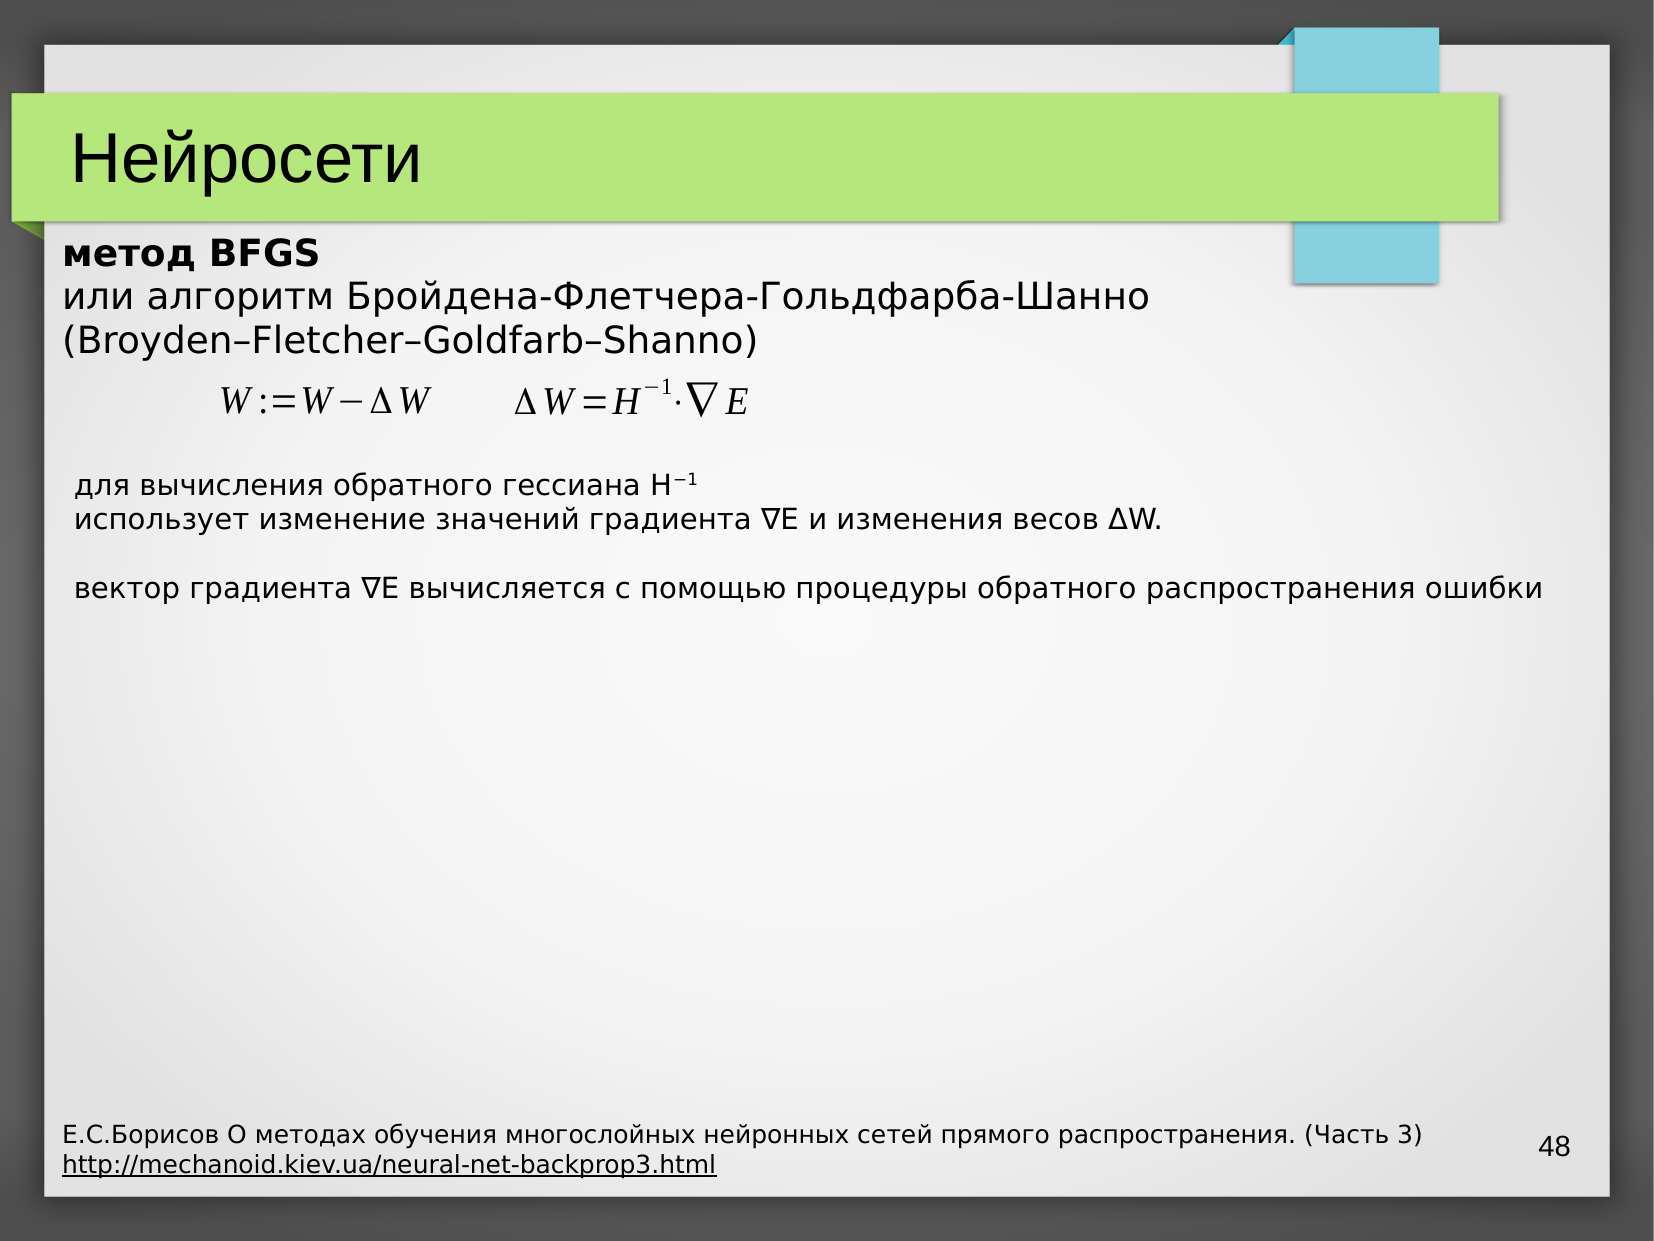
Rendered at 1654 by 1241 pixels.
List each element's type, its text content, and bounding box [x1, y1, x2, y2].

text_box для вычисления обратного гессиана H−1 использует изменение значений градиента ∇E и изменения весов ΔW. вектор градиента ∇E вычисляется с помощью процедуры обратного распространения ошибки [59, 460, 1607, 647]
picture [0, 0, 1654, 1241]
text_box Е.С.Борисов О методах обучения многослойных нейронных сетей прямого распространения. (Часть 3) http://mechanoid.kiev.ua/neural-net-backprop3.html [47, 1113, 1477, 1187]
title Нейросети [70, 118, 1205, 199]
chart [507, 377, 758, 427]
text_box метод BFGS или алгоритм Бройдена-Флетчера-Гольдфарба-Шанно (Broyden–Fletcher–Goldfarb–Shanno) [47, 224, 1205, 378]
chart [212, 385, 439, 427]
